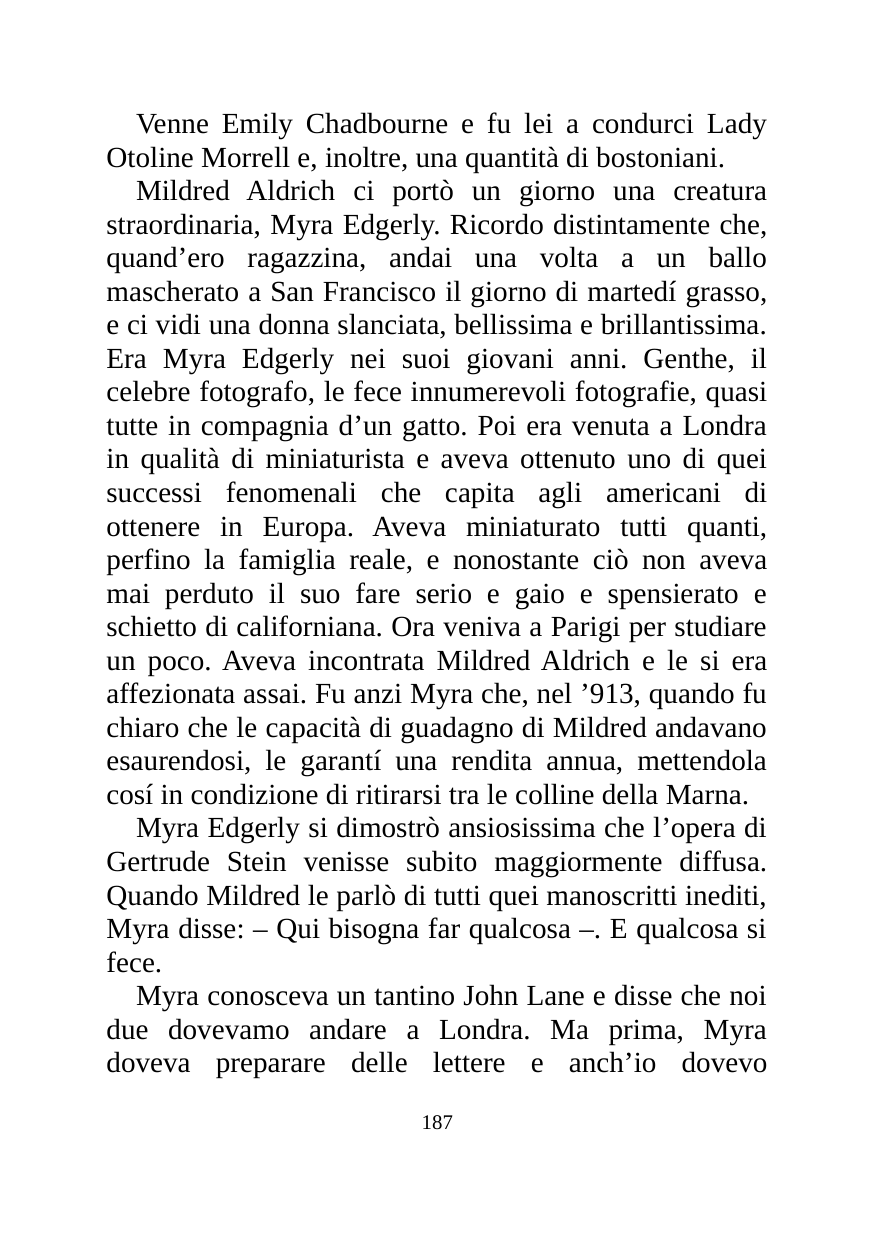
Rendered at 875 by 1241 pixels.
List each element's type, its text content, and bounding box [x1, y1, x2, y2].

text Myra Edgerly si dimostrò ansiosissima che l’opera di Gertrude Stein venisse subito maggiormente diffusa. Quando Mildred le parlò di tutti quei manoscritti inediti, Myra disse: – Qui bisogna far qualcosa –. E qualcosa si fece. [106, 811, 768, 978]
text Mildred Aldrich ci portò un giorno una creatura straordinaria, Myra Edgerly. Ricordo distintamente che, quand’ero ragazzina, andai una volta a un ballo mascherato a San Francisco il giorno di martedí grasso, e ci vidi una donna slanciata, bellissima e brillantissima. Era Myra Edgerly nei suoi giovani anni. Genthe, il celebre fotografo, le fece innumerevoli fotografie, quasi tutte in compagnia d’un gatto. Poi era venuta a Londra in qualità di miniaturista e aveva ottenuto uno di quei successi fenomenali che capita agli americani di ottenere in Europa. Aveva miniaturato tutti quanti, perfino la famiglia reale, e nonostante ciò non aveva mai perduto il suo fare serio e gaio e spensierato e schietto di californiana. Ora veniva a Parigi per studiare un poco. Aveva incontrata Mildred Aldrich e le si era affezionata assai. Fu anzi Myra che, nel ’913, quando fu chiaro che le capacità di guadagno di Mildred andavano esaurendosi, le garantí una rendita annua, mettendola cosí in condizione di ritirarsi tra le colline della Marna. [106, 173, 768, 811]
text Myra conosceva un tantino John Lane e disse che noi due dovevamo andare a Londra. Ma prima, Myra doveva preparare delle lettere e anch’io dovevo [106, 978, 768, 1079]
text Venne Emily Chadbourne e fu lei a condurci Lady Otoline Morrell e, inoltre, una quantità di bostoniani. [106, 106, 768, 173]
